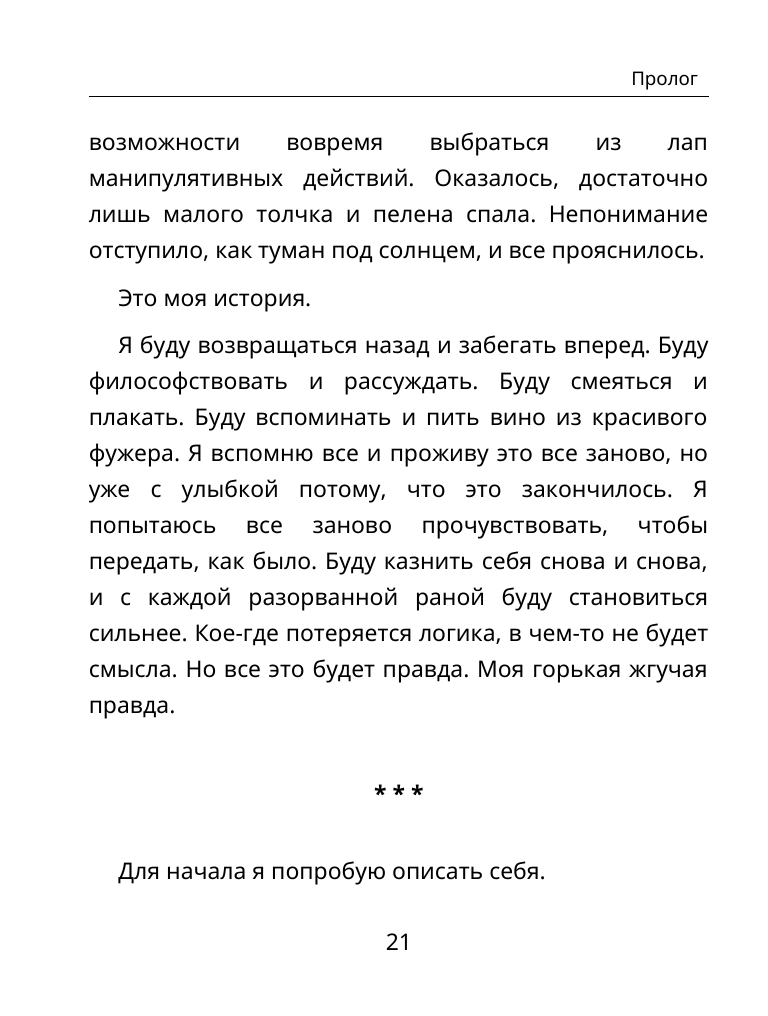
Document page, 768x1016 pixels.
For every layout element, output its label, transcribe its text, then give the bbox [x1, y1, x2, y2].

subtitle * * * [88, 778, 709, 809]
text Для начала я попробую описать себя. [88, 855, 709, 886]
text Это моя история. [88, 282, 709, 313]
text возможности вовремя выбраться из лап манипулятивных действий. Оказалось, достаточно лишь малого толчка и пелена спала. Непонимание отступило, как туман под солнцем, и все прояснилось. [88, 126, 709, 265]
text Я буду возвращаться назад и забегать вперед. Буду философствовать и рассуждать. Буду смеяться и плакать. Буду вспоминать и пить вино из красивого фужера. Я вспомню все и проживу это все заново, но уже с улыбкой потому, что это закончилось. Я попытаюсь все заново прочувствовать, чтобы передать, как было. Буду казнить себя снова и снова, и с каждой разорванной раной буду становиться сильнее. Кое-где потеряется логика, в чем-то не будет смысла. Но все это будет правда. Моя горькая жгучая правда. [88, 329, 709, 720]
